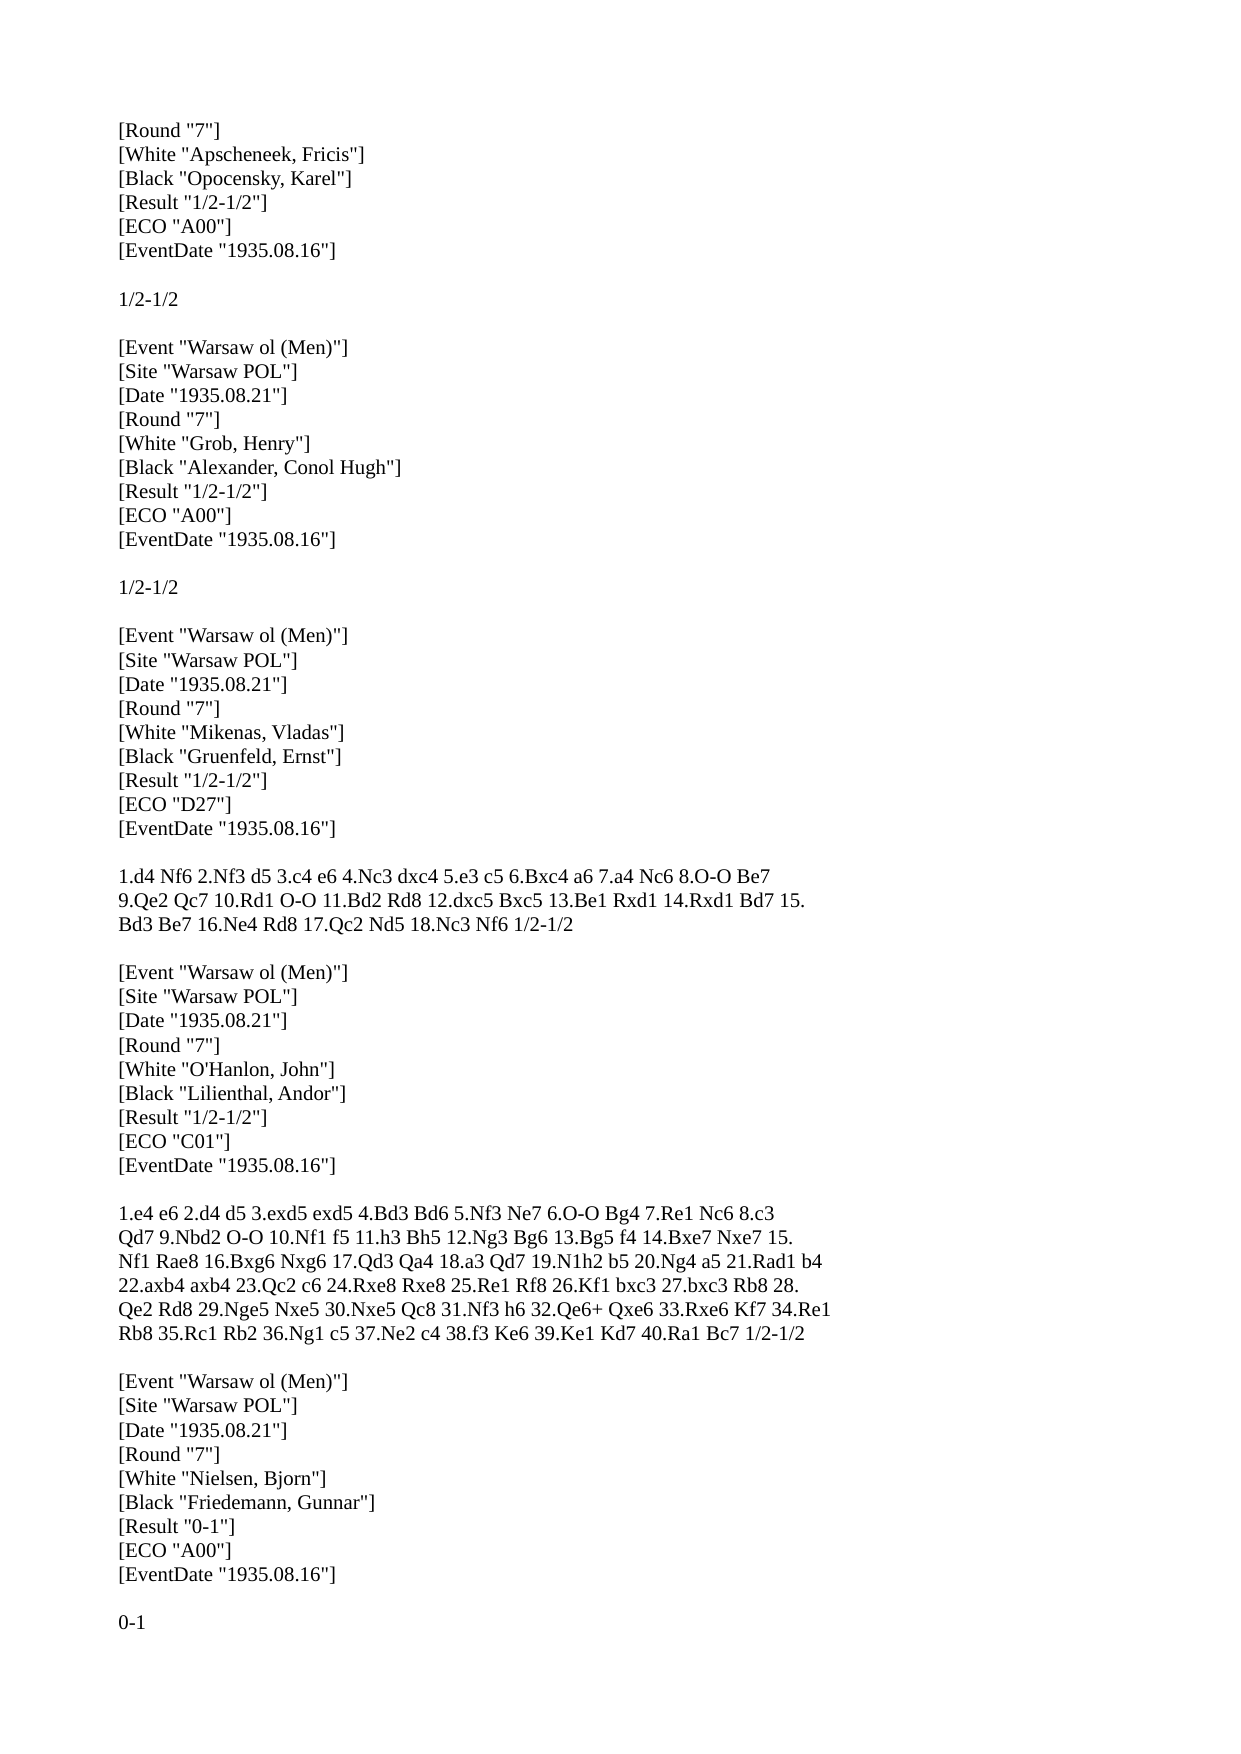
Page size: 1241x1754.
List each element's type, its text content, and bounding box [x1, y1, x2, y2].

text [Date "1935.08.21"] [118, 1417, 1122, 1442]
text [ECO "D27"] [118, 792, 1122, 816]
text [Result "1/2-1/2"] [118, 190, 1122, 214]
text [EventDate "1935.08.16"] [118, 1153, 1122, 1177]
text [Result "1/2-1/2"] [118, 1105, 1122, 1129]
text [Black "Lilienthal, Andor"] [118, 1081, 1122, 1105]
text [EventDate "1935.08.16"] [118, 527, 1122, 551]
text Qd7 9.Nbd2 O-O 10.Nf1 f5 11.h3 Bh5 12.Ng3 Bg6 13.Bg5 f4 14.Bxe7 Nxe7 15. [118, 1225, 1122, 1249]
text [Event "Warsaw ol (Men)"] [118, 960, 1122, 984]
text [Round "7"] [118, 1442, 1122, 1466]
text [ECO "A00"] [118, 503, 1122, 527]
text [White "Nielsen, Bjorn"] [118, 1466, 1122, 1490]
text [EventDate "1935.08.16"] [118, 1562, 1122, 1586]
text [Date "1935.08.21"] [118, 1008, 1122, 1032]
text [Date "1935.08.21"] [118, 672, 1122, 696]
text Nf1 Rae8 16.Bxg6 Nxg6 17.Qd3 Qa4 18.a3 Qd7 19.N1h2 b5 20.Ng4 a5 21.Rad1 b4 [118, 1249, 1122, 1273]
text 22.axb4 axb4 23.Qc2 c6 24.Rxe8 Rxe8 25.Re1 Rf8 26.Kf1 bxc3 27.bxc3 Rb8 28. [118, 1273, 1122, 1297]
text [ECO "C01"] [118, 1129, 1122, 1153]
text [White "Apscheneek, Fricis"] [118, 142, 1122, 166]
text 9.Qe2 Qc7 10.Rd1 O-O 11.Bd2 Rd8 12.dxc5 Bxc5 13.Be1 Rxd1 14.Rxd1 Bd7 15. [118, 888, 1122, 912]
text [EventDate "1935.08.16"] [118, 238, 1122, 262]
text [EventDate "1935.08.16"] [118, 816, 1122, 840]
text [Black "Friedemann, Gunnar"] [118, 1490, 1122, 1514]
text [White "Mikenas, Vladas"] [118, 720, 1122, 744]
text [White "Grob, Henry"] [118, 431, 1122, 455]
text [Site "Warsaw POL"] [118, 647, 1122, 672]
text [Event "Warsaw ol (Men)"] [118, 335, 1122, 359]
text [Black "Alexander, Conol Hugh"] [118, 455, 1122, 479]
text 0-1 [118, 1610, 1122, 1634]
text [Black "Opocensky, Karel"] [118, 166, 1122, 190]
text [Event "Warsaw ol (Men)"] [118, 1369, 1122, 1393]
text [White "O'Hanlon, John"] [118, 1057, 1122, 1081]
text [Date "1935.08.21"] [118, 383, 1122, 407]
text [Site "Warsaw POL"] [118, 1393, 1122, 1417]
text [Round "7"] [118, 1032, 1122, 1057]
text [ECO "A00"] [118, 214, 1122, 238]
text [Round "7"] [118, 118, 1122, 142]
text Qe2 Rd8 29.Nge5 Nxe5 30.Nxe5 Qc8 31.Nf3 h6 32.Qe6+ Qxe6 33.Rxe6 Kf7 34.Re1 [118, 1297, 1122, 1321]
text [Round "7"] [118, 696, 1122, 720]
text [Result "1/2-1/2"] [118, 479, 1122, 503]
text [Result "0-1"] [118, 1514, 1122, 1538]
text [Event "Warsaw ol (Men)"] [118, 623, 1122, 647]
text [Round "7"] [118, 407, 1122, 431]
text [Site "Warsaw POL"] [118, 984, 1122, 1008]
text [Site "Warsaw POL"] [118, 359, 1122, 383]
text 1/2-1/2 [118, 575, 1122, 599]
text [ECO "A00"] [118, 1538, 1122, 1562]
text 1.d4 Nf6 2.Nf3 d5 3.c4 e6 4.Nc3 dxc4 5.e3 c5 6.Bxc4 a6 7.a4 Nc6 8.O-O Be7 [118, 864, 1122, 888]
text [Result "1/2-1/2"] [118, 768, 1122, 792]
text 1.e4 e6 2.d4 d5 3.exd5 exd5 4.Bd3 Bd6 5.Nf3 Ne7 6.O-O Bg4 7.Re1 Nc6 8.c3 [118, 1201, 1122, 1225]
text 1/2-1/2 [118, 287, 1122, 311]
text [Black "Gruenfeld, Ernst"] [118, 744, 1122, 768]
text Rb8 35.Rc1 Rb2 36.Ng1 c5 37.Ne2 c4 38.f3 Ke6 39.Ke1 Kd7 40.Ra1 Bc7 1/2-1/2 [118, 1321, 1122, 1345]
text Bd3 Be7 16.Ne4 Rd8 17.Qc2 Nd5 18.Nc3 Nf6 1/2-1/2 [118, 912, 1122, 936]
